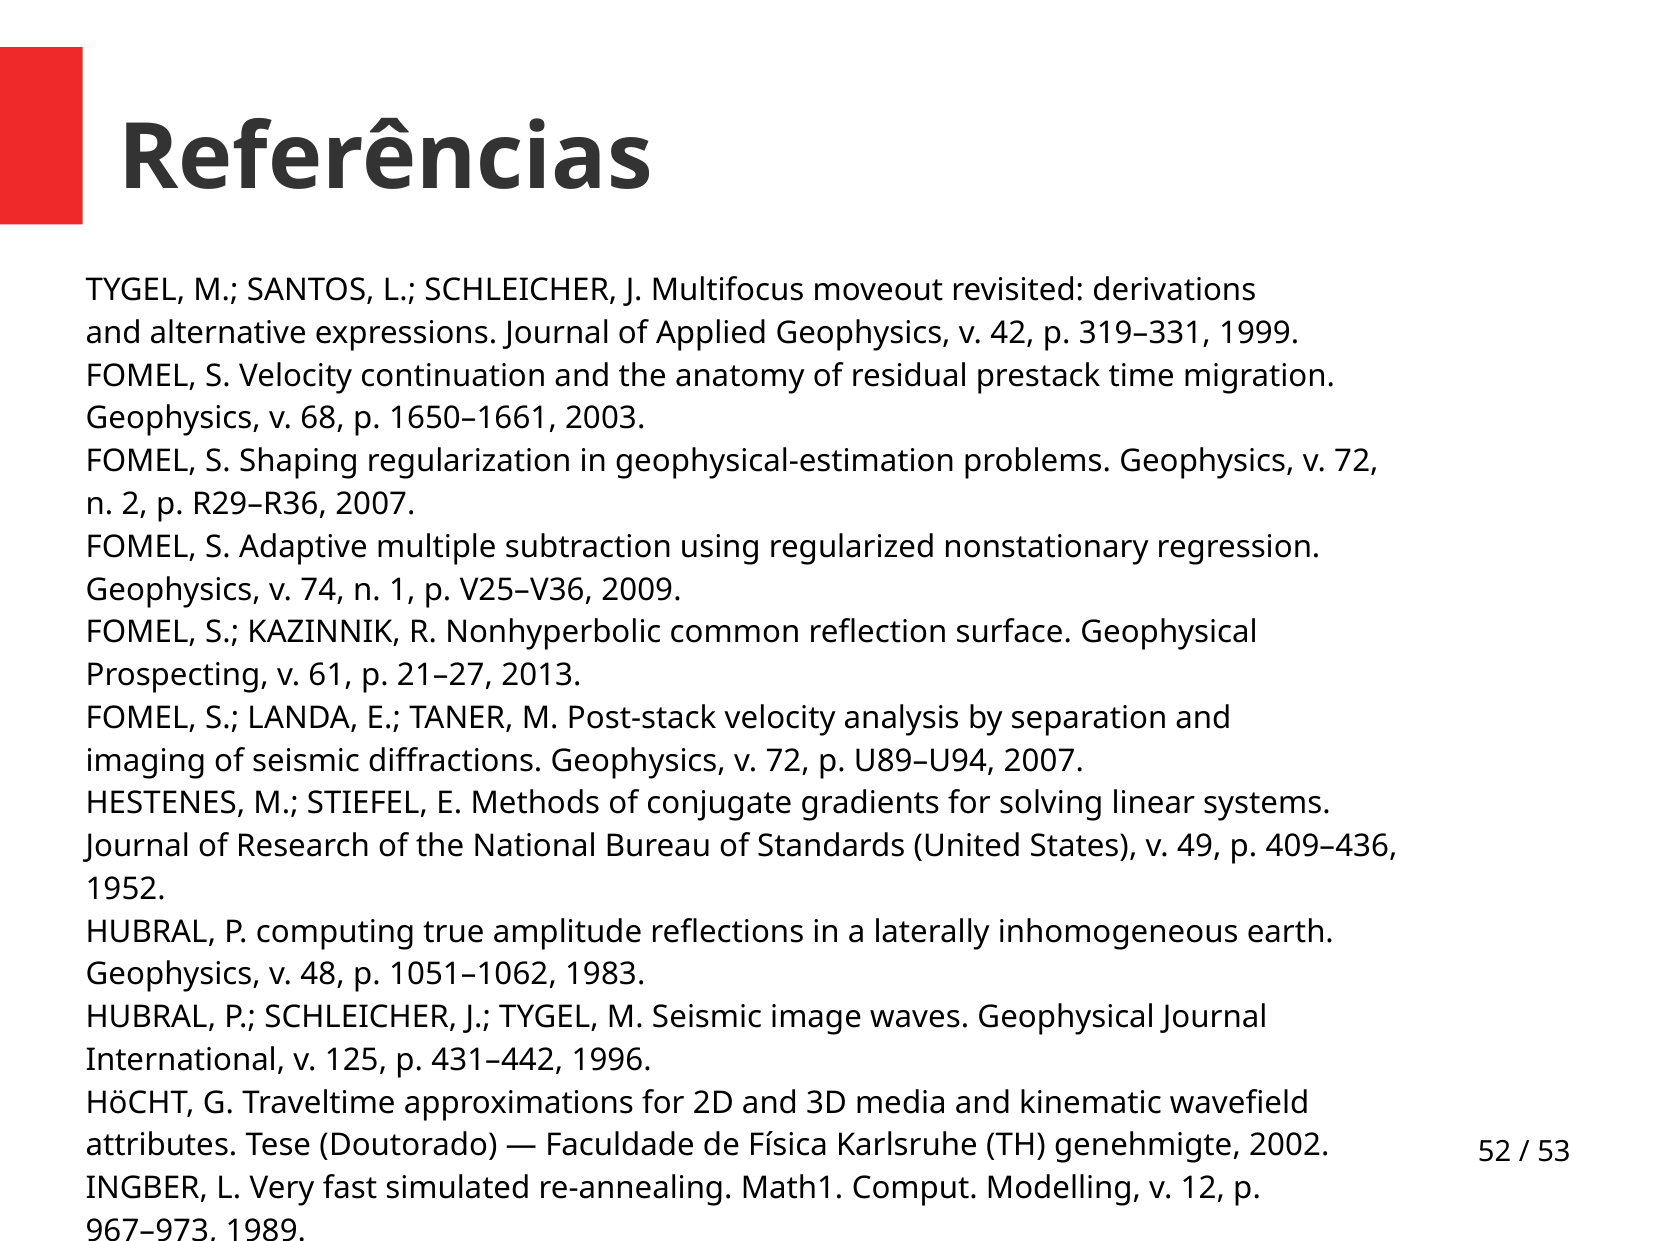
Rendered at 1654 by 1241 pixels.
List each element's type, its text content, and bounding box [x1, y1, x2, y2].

title Referências [118, 49, 1571, 257]
text_box TYGEL, M.; SANTOS, L.; SCHLEICHER, J. Multifocus moveout revisited: derivations and alternative expressions. Journal of Applied Geophysics, v. 42, p. 319–331, 1999. FOMEL, S. Velocity continuation and the anatomy of residual prestack time migration. Geophysics, v. 68, p. 1650–1661, 2003. FOMEL, S. Shaping regularization in geophysical-estimation problems. Geophysics, v. 72, n. 2, p. R29–R36, 2007. FOMEL, S. Adaptive multiple subtraction using regularized nonstationary regression. Geophysics, v. 74, n. 1, p. V25–V36, 2009. FOMEL, S.; KAZINNIK, R. Nonhyperbolic common reflection surface. Geophysical Prospecting, v. 61, p. 21–27, 2013. FOMEL, S.; LANDA, E.; TANER, M. Post-stack velocity analysis by separation and imaging of seismic diffractions. Geophysics, v. 72, p. U89–U94, 2007. HESTENES, M.; STIEFEL, E. Methods of conjugate gradients for solving linear systems. Journal of Research of the National Bureau of Standards (United States), v. 49, p. 409–436, 1952. HUBRAL, P. computing true amplitude reflections in a laterally inhomogeneous earth. Geophysics, v. 48, p. 1051–1062, 1983. HUBRAL, P.; SCHLEICHER, J.; TYGEL, M. Seismic image waves. Geophysical Journal International, v. 125, p. 431–442, 1996. HöCHT, G. Traveltime approximations for 2D and 3D media and kinematic wavefield attributes. Tese (Doutorado) — Faculdade de Física Karlsruhe (TH) genehmigte, 2002. INGBER, L. Very fast simulated re-annealing. Math1. Comput. Modelling, v. 12, p. 967–973, 1989. JAGER, R. et al. Common-reflection-surface stack: image and attributes. Geophysics, v. 66, p. 97–109, 2001. [70, 259, 1619, 1241]
